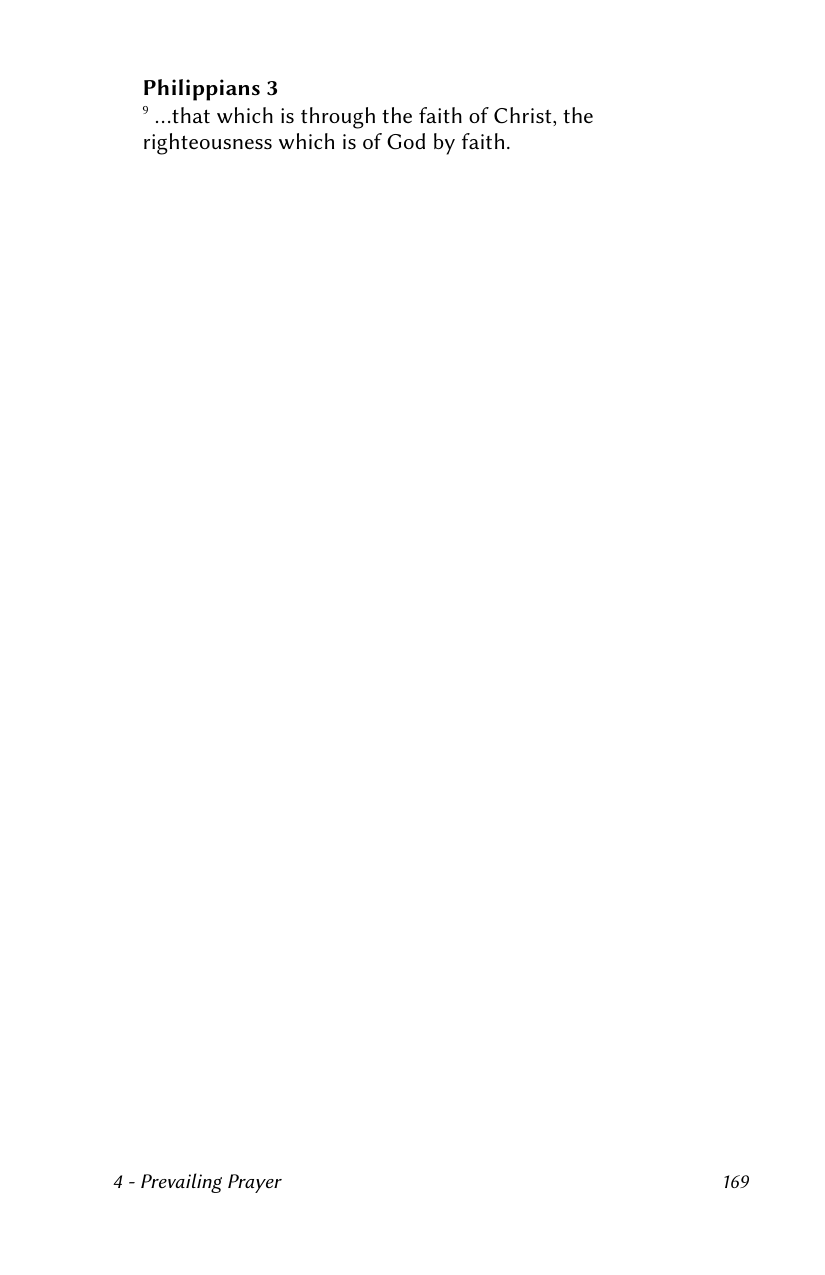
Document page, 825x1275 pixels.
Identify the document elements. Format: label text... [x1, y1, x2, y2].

text 9 ...that which is through the faith of Christ, the righteousness which is of God by faith. [142, 103, 720, 155]
text Philippians 3 [142, 75, 750, 101]
